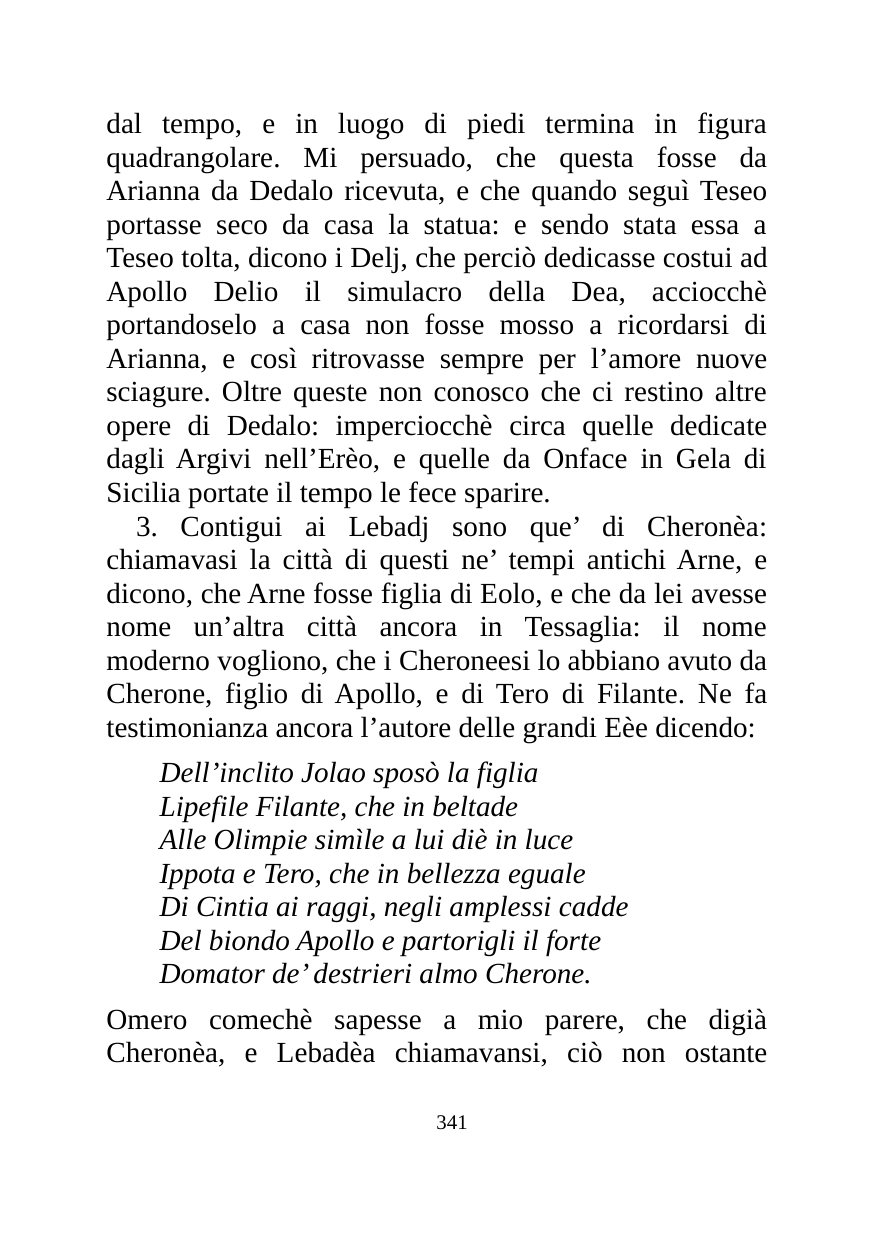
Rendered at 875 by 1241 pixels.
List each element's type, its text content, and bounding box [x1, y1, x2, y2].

text Omero comechè sapesse a mio parere, che digià Cheronèa, e Lebadèa chiamavansi, ciò non ostante [106, 1002, 768, 1069]
text 3. Contigui ai Lebadj sono que’ di Cheronèa: chiamavasi la città di questi ne’ tempi antichi Arne, e dicono, che Arne fosse figlia di Eolo, e che da lei avesse nome un’altra città ancora in Tessaglia: il nome moderno vogliono, che i Cheroneesi lo abbiano avuto da Cherone, figlio di Apollo, e di Tero di Filante. Ne fa testimonianza ancora l’autore delle grandi Eèe dicendo: [106, 509, 768, 743]
text dal tempo, e in luogo di piedi termina in figura quadrangolare. Mi persuado, che questa fosse da Arianna da Dedalo ricevuta, e che quando seguì Teseo portasse seco da casa la statua: e sendo stata essa a Teseo tolta, dicono i Delj, che perciò dedicasse costui ad Apollo Delio il simulacro della Dea, acciocchè portandoselo a casa non fosse mosso a ricordarsi di Arianna, e così ritrovasse sempre per l’amore nuove sciagure. Oltre queste non conosco che ci restino altre opere di Dedalo: imperciocchè circa quelle dedicate dagli Argivi nell’Erèo, e quelle da Onface in Gela di Sicilia portate il tempo le fece sparire. [106, 106, 768, 509]
text Dell’inclito Jolao sposò la figlia Lipefile Filante, che in beltade Alle Olimpie simìle a lui diè in luce Ippota e Tero, che in bellezza eguale Di Cintia ai raggi, negli amplessi cadde Del biondo Apollo e partorigli il forte Domator de’ destrieri almo Cherone. [159, 755, 768, 990]
